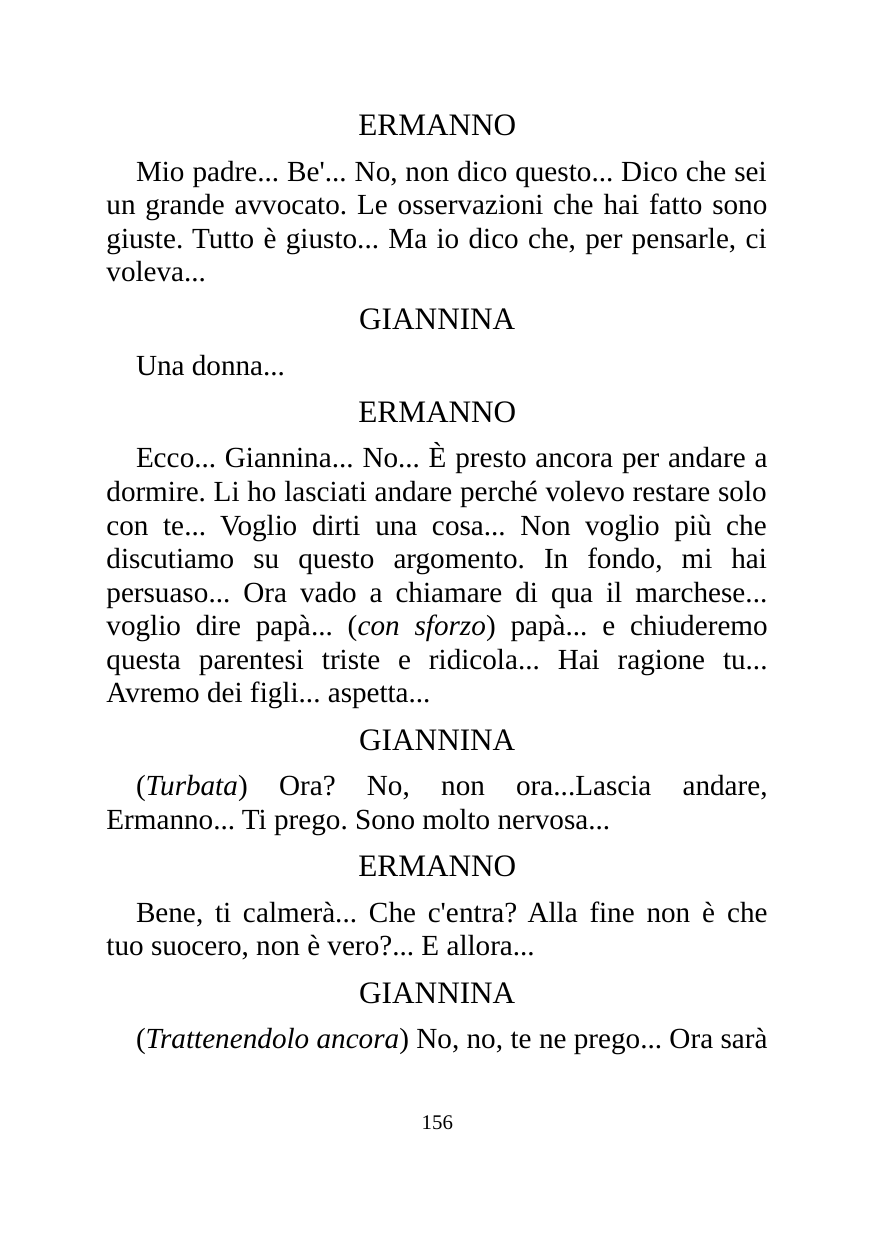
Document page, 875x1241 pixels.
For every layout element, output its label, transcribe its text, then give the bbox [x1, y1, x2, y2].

text Mio padre... Be'... No, non dico questo... Dico che sei un grande avvocato. Le osservazioni che hai fatto sono giuste. Tutto è giusto... Ma io dico che, per pensarle, ci voleva... [106, 154, 768, 288]
text (Trattenendolo ancora) No, no, te ne prego... Ora sarà [106, 1022, 768, 1055]
text (Turbata) Ora? No, non ora...Lascia andare, Ermanno... Ti prego. Sono molto nervosa... [106, 768, 768, 836]
text Una donna... [106, 348, 768, 381]
text ERMANNO [106, 106, 768, 142]
text ERMANNO [106, 847, 768, 883]
text GIANNINA [106, 721, 768, 757]
text Bene, ti calmerà... Che c'entra? Alla fine non è che tuo suocero, non è vero?... E allora... [106, 895, 768, 962]
text Ecco... Giannina... No... È presto ancora per andare a dormire. Li ho lasciati andare perché volevo restare solo con te... Voglio dirti una cosa... Non voglio più che discutiamo su questo argomento. In fondo, mi hai persuaso... Ora vado a chiamare di qua il marchese... voglio dire papà... (con sforzo) papà... e chiuderemo questa parentesi triste e ridicola... Hai ragione tu... Avremo dei figli... aspetta... [106, 441, 768, 709]
text GIANNINA [106, 974, 768, 1010]
text ERMANNO [106, 393, 768, 429]
text GIANNINA [106, 300, 768, 336]
